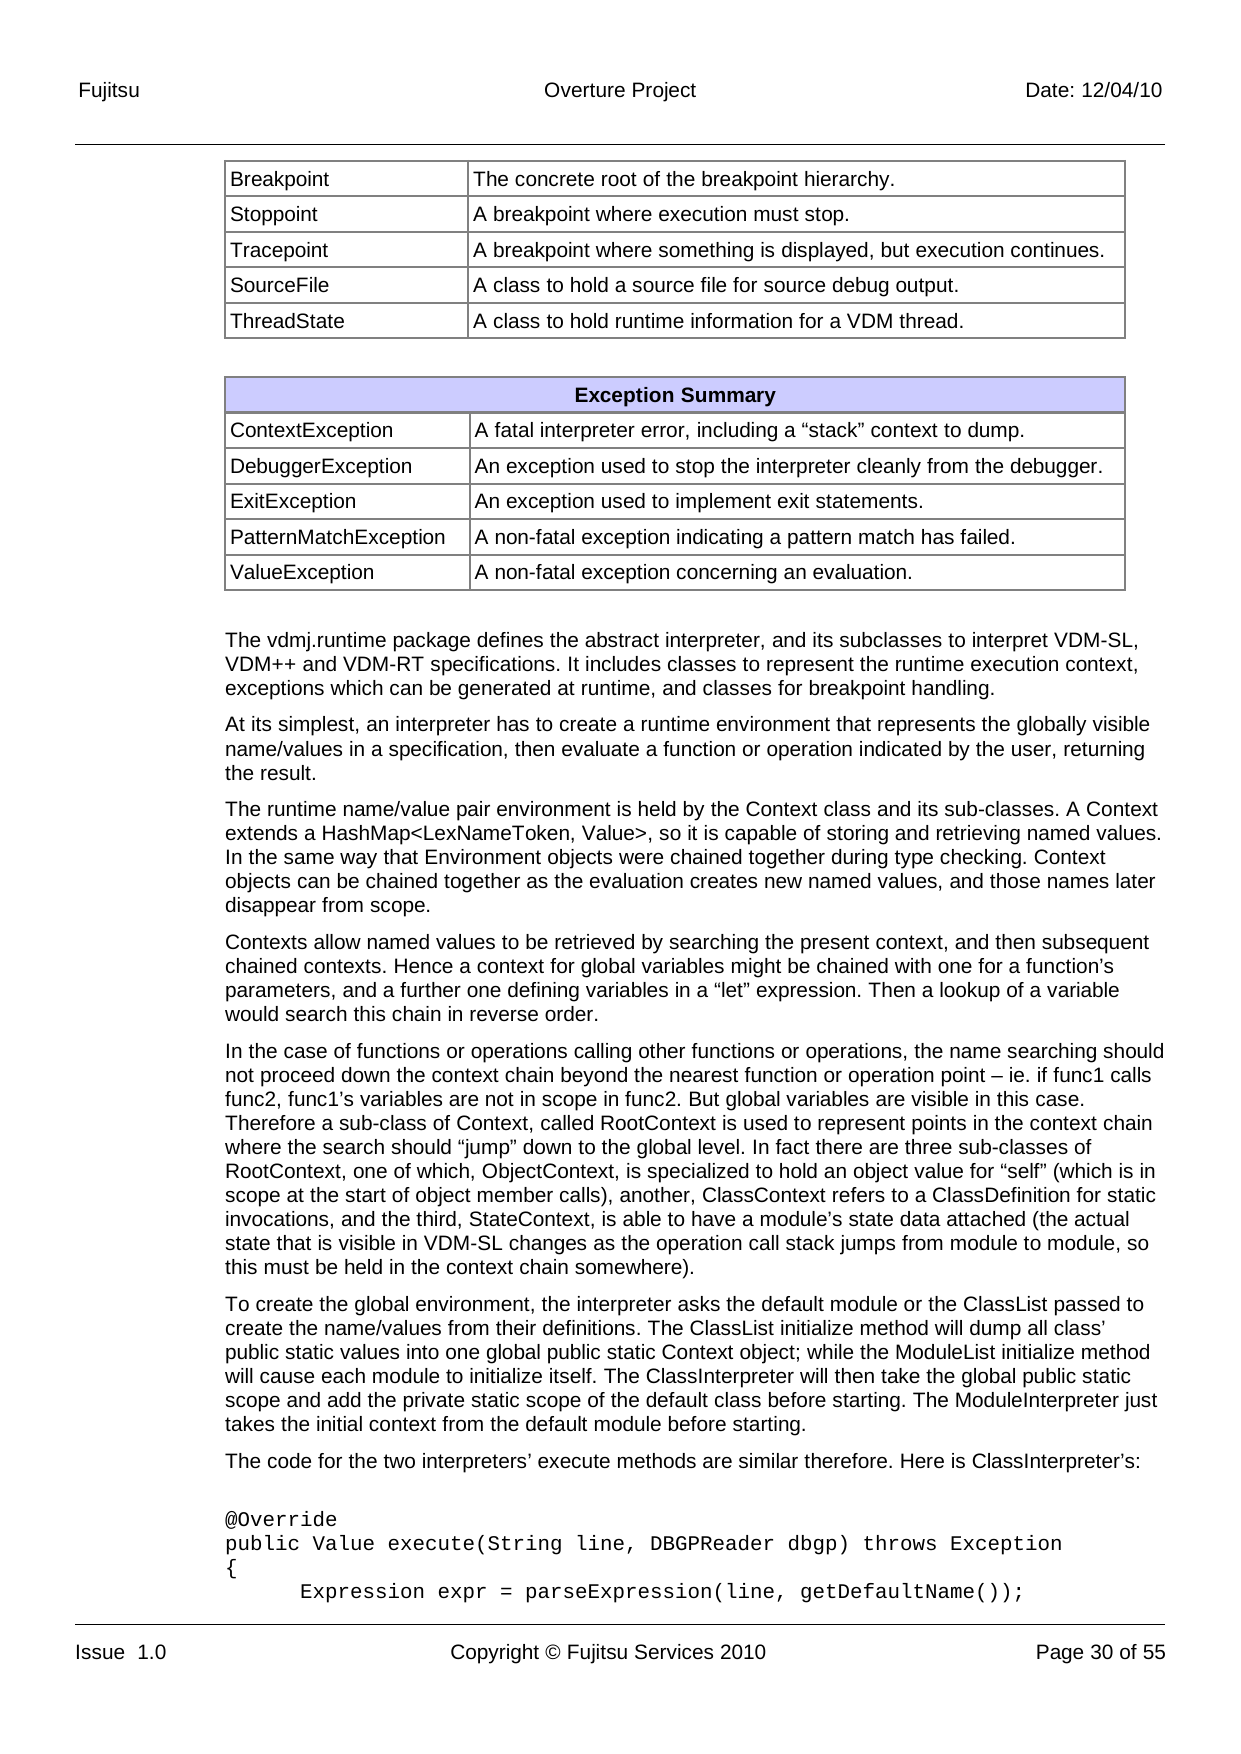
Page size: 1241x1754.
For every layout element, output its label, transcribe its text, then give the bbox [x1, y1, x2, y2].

table_cell A class to hold a source file for source debug output. [469, 268, 1124, 302]
text Contexts allow named values to be retrieved by searching the present context, and then subsequent chained contexts. Hence a context for global variables might be chained with one for a function’s parameters, and a further one defining variables in a “let” expression. Then a lookup of a variable would search this chain in reverse order. [225, 930, 1165, 1026]
text The code for the two interpreters’ execute methods are similar therefore. Here is ClassInterpreter’s: [225, 1449, 1165, 1473]
table_cell ThreadState [226, 304, 467, 337]
text public Value execute(String line, DBGPReader dbgp) throws Exception [225, 1533, 1165, 1557]
text In the case of functions or operations calling other functions or operations, the name searching should not proceed down the context chain beyond the nearest function or operation point – ie. if func1 calls func2, func1’s variables are not in scope in func2. But global variables are visible in this case. Therefore a sub-class of Context, called RootContext is used to represent points in the context chain where the search should “jump” down to the global level. In fact there are three sub-classes of RootContext, one of which, ObjectContext, is specialized to hold an object value for “self” (which is in scope at the start of object member calls), another, ClassContext refers to a ClassDefinition for static invocations, and the third, StateContext, is able to have a module’s state data attached (the actual state that is visible in VDM-SL changes as the operation call stack jumps from module to module, so this must be held in the context chain somewhere). [225, 1039, 1165, 1279]
table_cell ContextException [226, 414, 469, 447]
text To create the global environment, the interpreter asks the default module or the ClassList passed to create the name/values from their definitions. The ClassList initialize method will dump all class’ public static values into one global public static Context object; while the ModuleList initialize method will cause each module to initialize itself. The ClassInterpreter will then take the global public static scope and add the private static scope of the default class before starting. The ModuleInterpreter just takes the initial context from the default module before starting. [225, 1292, 1165, 1436]
table_cell The concrete root of the breakpoint hierarchy. [469, 162, 1124, 195]
table_cell A non-fatal exception concerning an evaluation. [471, 556, 1124, 589]
text The vdmj.runtime package defines the abstract interpreter, and its subclasses to interpret VDM-SL, VDM++ and VDM-RT specifications. It includes classes to represent the runtime execution context, exceptions which can be generated at runtime, and classes for breakpoint handling. [225, 628, 1165, 700]
table_cell An exception used to stop the interpreter cleanly from the debugger. [471, 449, 1124, 482]
table_cell ExitException [226, 485, 469, 518]
table_cell A breakpoint where something is displayed, but execution continues. [469, 233, 1124, 266]
table_cell An exception used to implement exit statements. [471, 485, 1124, 518]
table_cell PatternMatchException [226, 520, 469, 553]
table_header Exception Summary [226, 378, 1124, 411]
text { [225, 1557, 1165, 1581]
table_cell ValueException [226, 556, 469, 589]
table_cell A fatal interpreter error, including a “stack” context to dump. [471, 414, 1124, 447]
table_cell Breakpoint [226, 162, 467, 195]
table_cell Stoppoint [226, 197, 467, 231]
text Expression expr = parseExpression(line, getDefaultName()); [225, 1581, 1165, 1605]
table_cell A breakpoint where execution must stop. [469, 197, 1124, 231]
table_cell A class to hold runtime information for a VDM thread. [469, 304, 1124, 337]
table_cell Tracepoint [226, 233, 467, 266]
text The runtime name/value pair environment is held by the Context class and its sub-classes. A Context extends a HashMap<LexNameToken, Value>, so it is capable of storing and retrieving named values. In the same way that Environment objects were chained together during type checking. Context objects can be chained together as the evaluation creates new named values, and those names later disappear from scope. [225, 797, 1165, 917]
table_cell DebuggerException [226, 449, 469, 482]
table_cell A non-fatal exception indicating a pattern match has failed. [471, 520, 1124, 553]
table_cell SourceFile [226, 268, 467, 302]
text @Override [225, 1509, 1165, 1533]
text At its simplest, an interpreter has to create a runtime environment that represents the globally visible name/values in a specification, then evaluate a function or operation indicated by the user, returning the result. [225, 712, 1165, 784]
